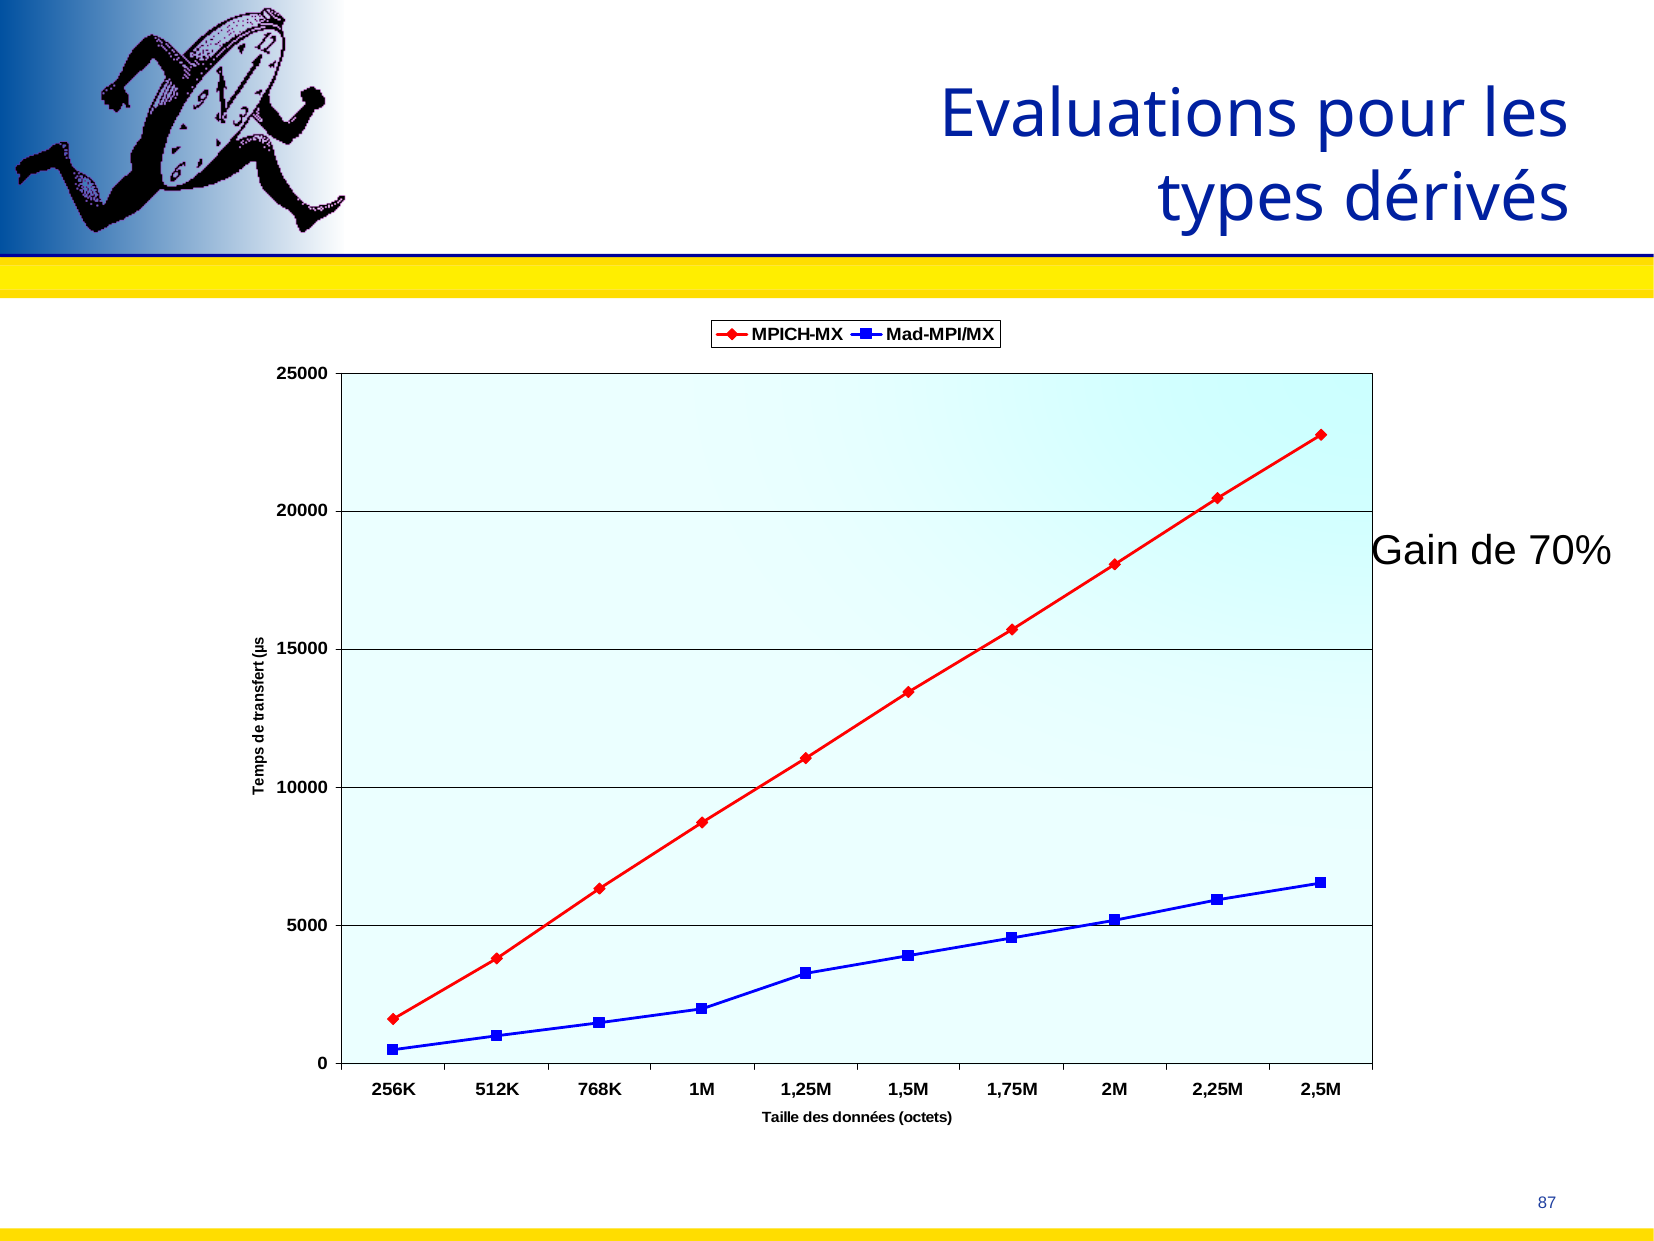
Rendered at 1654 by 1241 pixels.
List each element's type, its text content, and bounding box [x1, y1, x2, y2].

picture [14, 0, 353, 245]
title Evaluations pour les types dérivés [372, 49, 1571, 257]
text_box Gain de 70% [1356, 518, 1627, 582]
text_box [230, 312, 1387, 1147]
